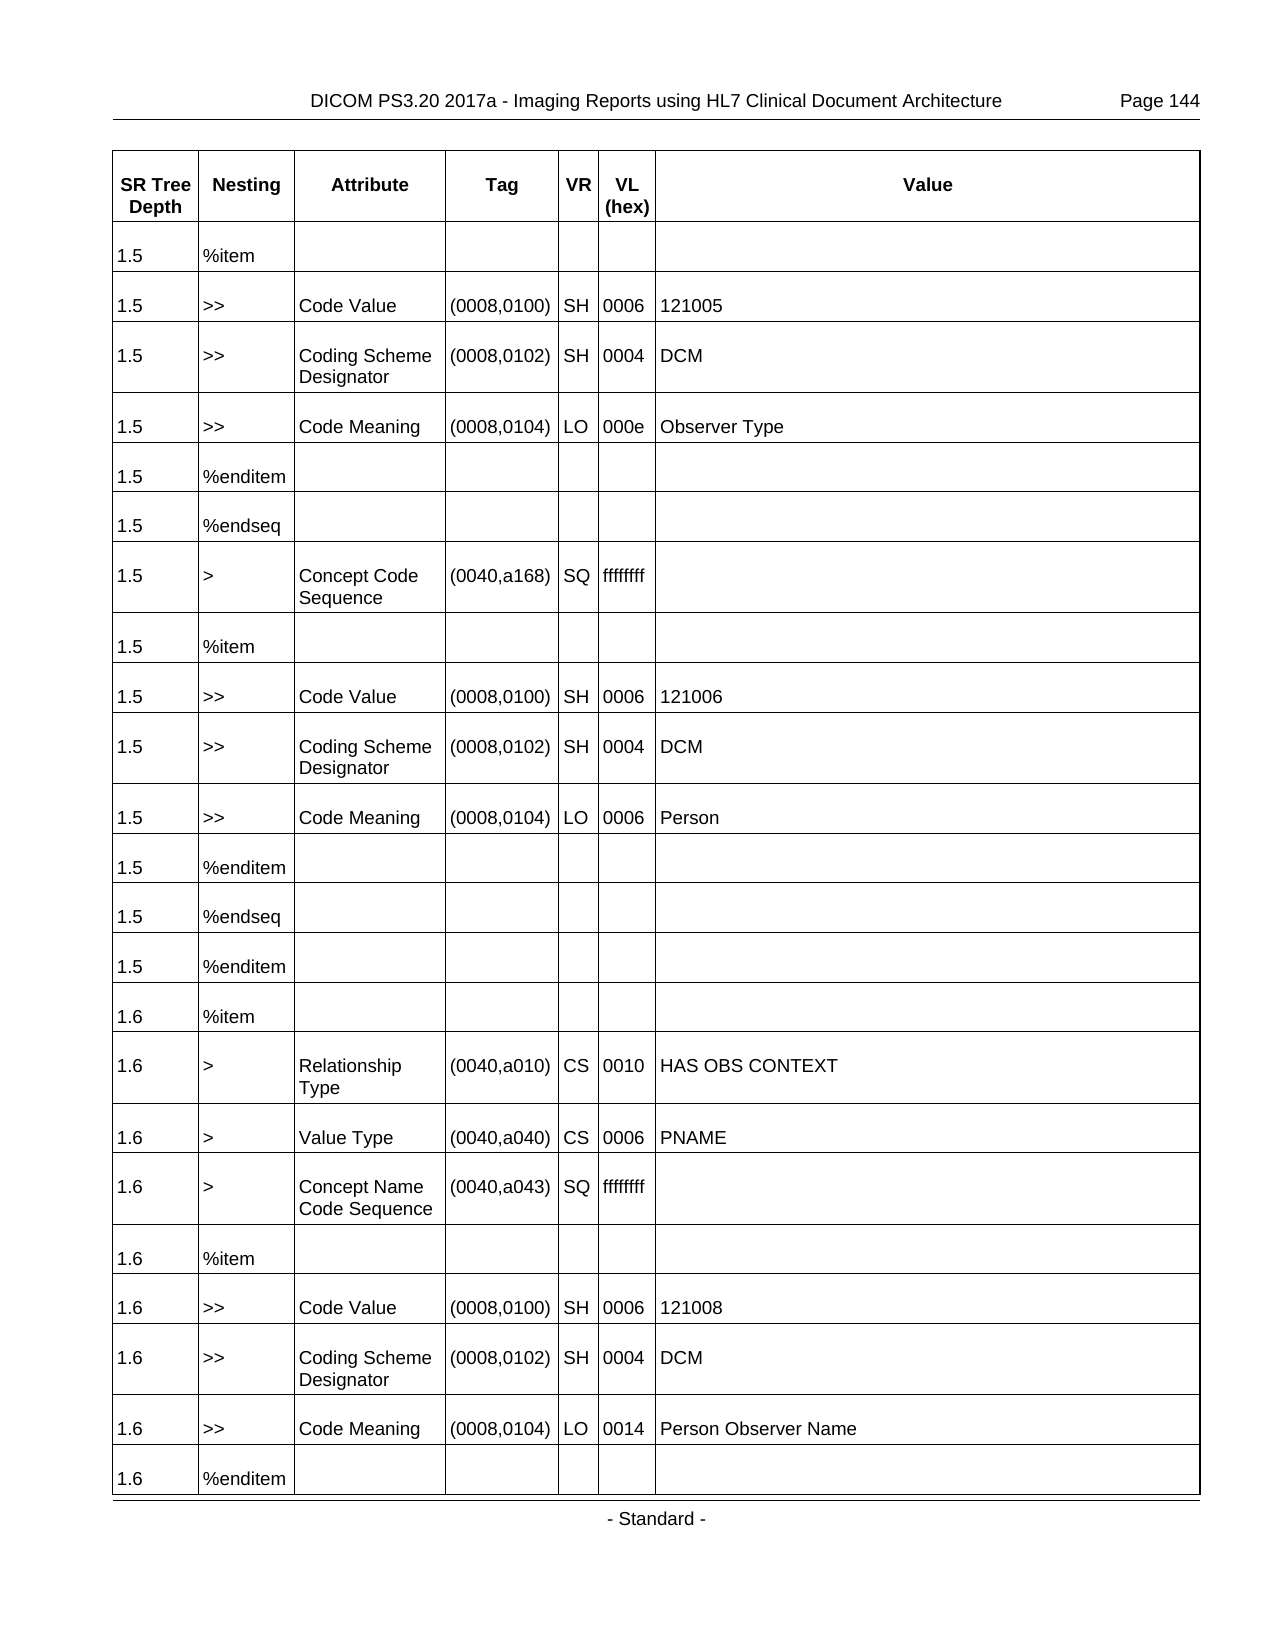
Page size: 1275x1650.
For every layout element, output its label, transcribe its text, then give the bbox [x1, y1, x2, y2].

table_cell [656, 1445, 1199, 1493]
table_cell [446, 983, 558, 1031]
table_cell ffffffff [599, 1153, 655, 1223]
table_cell 1.6 [113, 1445, 198, 1493]
table_cell 121008 [656, 1274, 1199, 1323]
table_cell %enditem [199, 933, 294, 982]
table_cell Code Value [295, 1274, 445, 1323]
table_cell 1.6 [113, 1225, 198, 1273]
table_cell [446, 834, 558, 882]
table_cell [599, 613, 655, 662]
table_cell [656, 933, 1199, 982]
table_cell (0008,0104) [446, 784, 558, 832]
table_cell >> [199, 1274, 294, 1323]
table_cell %endseq [199, 492, 294, 541]
table_cell SH [559, 713, 598, 783]
table_cell [599, 834, 655, 882]
table_cell (0008,0102) [446, 713, 558, 783]
table_cell 1.6 [113, 1104, 198, 1152]
table_cell %item [199, 1225, 294, 1273]
table_cell 1.6 [113, 1274, 198, 1323]
table_cell [559, 933, 598, 982]
table_cell SH [559, 663, 598, 712]
table_cell [446, 443, 558, 491]
table_cell [295, 492, 445, 541]
table_cell [559, 613, 598, 662]
table_cell (0008,0104) [446, 1395, 558, 1444]
table_cell DCM [656, 713, 1199, 783]
table_cell [559, 983, 598, 1031]
table_cell [656, 443, 1199, 491]
table_cell 121005 [656, 272, 1199, 321]
table_cell 0014 [599, 1395, 655, 1444]
table_cell Coding Scheme Designator [295, 1324, 445, 1394]
table_header Nesting [199, 151, 294, 221]
table_cell 0004 [599, 322, 655, 392]
table_cell 1.6 [113, 983, 198, 1031]
table_cell 1.5 [113, 272, 198, 321]
table_cell Code Value [295, 272, 445, 321]
table_cell [446, 933, 558, 982]
table_cell SH [559, 1274, 598, 1323]
table_cell (0008,0102) [446, 1324, 558, 1394]
table_cell 1.5 [113, 663, 198, 712]
table_cell 1.5 [113, 222, 198, 271]
table_cell SQ [559, 1153, 598, 1223]
table_cell 000e [599, 393, 655, 442]
table_cell Concept Code Sequence [295, 542, 445, 612]
table_cell [446, 1225, 558, 1273]
table_cell [559, 443, 598, 491]
table_cell SQ [559, 542, 598, 612]
table_cell [559, 1225, 598, 1273]
table_cell Observer Type [656, 393, 1199, 442]
table_cell > [199, 542, 294, 612]
table_cell [656, 1153, 1199, 1223]
table_header Tag [446, 151, 558, 221]
table_cell Code Meaning [295, 784, 445, 832]
table_header Value [656, 151, 1199, 221]
table_cell Coding Scheme Designator [295, 713, 445, 783]
table_cell [599, 1225, 655, 1273]
table_cell [295, 443, 445, 491]
table_cell >> [199, 663, 294, 712]
table_cell [656, 1225, 1199, 1273]
table_cell >> [199, 784, 294, 832]
table_cell [295, 222, 445, 271]
table_cell [446, 613, 558, 662]
table_cell 1.6 [113, 1032, 198, 1102]
table_cell SH [559, 1324, 598, 1394]
table_cell SH [559, 272, 598, 321]
table_cell [295, 613, 445, 662]
table_cell Person [656, 784, 1199, 832]
table_cell Code Value [295, 663, 445, 712]
table_cell [559, 883, 598, 932]
table_cell 1.6 [113, 1395, 198, 1444]
table_cell >> [199, 1324, 294, 1394]
table_cell Coding Scheme Designator [295, 322, 445, 392]
table_cell (0008,0104) [446, 393, 558, 442]
table_cell >> [199, 272, 294, 321]
table_cell [599, 492, 655, 541]
table_cell [656, 883, 1199, 932]
table_cell [446, 492, 558, 541]
table_cell 1.5 [113, 492, 198, 541]
table_cell [599, 883, 655, 932]
table_cell [656, 613, 1199, 662]
table_cell 1.5 [113, 784, 198, 832]
table_cell DCM [656, 322, 1199, 392]
table_cell %item [199, 613, 294, 662]
table_cell PNAME [656, 1104, 1199, 1152]
table_cell %enditem [199, 1445, 294, 1493]
table_cell [295, 1225, 445, 1273]
table_cell 1.5 [113, 613, 198, 662]
table_cell CS [559, 1104, 598, 1152]
table_cell [559, 492, 598, 541]
table_header Attribute [295, 151, 445, 221]
table_cell %item [199, 983, 294, 1031]
table_cell CS [559, 1032, 598, 1102]
table_cell 121006 [656, 663, 1199, 712]
table_cell LO [559, 393, 598, 442]
table_cell 1.5 [113, 713, 198, 783]
table_cell 0006 [599, 784, 655, 832]
table_cell 0010 [599, 1032, 655, 1102]
table_cell (0040,a168) [446, 542, 558, 612]
table_header VL (hex) [599, 151, 655, 221]
table_cell [295, 983, 445, 1031]
table_cell (0040,a040) [446, 1104, 558, 1152]
table_cell [446, 222, 558, 271]
table_cell [599, 1445, 655, 1493]
table_cell >> [199, 1395, 294, 1444]
table_cell > [199, 1153, 294, 1223]
table_cell 1.6 [113, 1324, 198, 1394]
table_cell %enditem [199, 834, 294, 882]
table_cell [599, 983, 655, 1031]
table_cell 1.5 [113, 933, 198, 982]
table_cell Code Meaning [295, 393, 445, 442]
table_cell 0004 [599, 1324, 655, 1394]
table_cell >> [199, 322, 294, 392]
table_cell Code Meaning [295, 1395, 445, 1444]
table_cell [656, 542, 1199, 612]
table_cell [295, 933, 445, 982]
table_cell [559, 1445, 598, 1493]
table_cell > [199, 1032, 294, 1102]
table_cell [559, 834, 598, 882]
table_cell [295, 883, 445, 932]
table_cell [446, 1445, 558, 1493]
table_cell 1.5 [113, 883, 198, 932]
table_cell (0008,0100) [446, 1274, 558, 1323]
table_cell (0040,a010) [446, 1032, 558, 1102]
table_cell [656, 834, 1199, 882]
table_cell 1.5 [113, 322, 198, 392]
table_cell >> [199, 713, 294, 783]
table_cell [599, 222, 655, 271]
table_cell SH [559, 322, 598, 392]
table_cell >> [199, 393, 294, 442]
table_header SR Tree Depth [113, 151, 198, 221]
table_cell 1.5 [113, 542, 198, 612]
table_cell (0008,0102) [446, 322, 558, 392]
table_cell ffffffff [599, 542, 655, 612]
table_cell 0006 [599, 272, 655, 321]
table_cell 1.5 [113, 393, 198, 442]
table_cell 0006 [599, 663, 655, 712]
table_cell (0040,a043) [446, 1153, 558, 1223]
table_cell [656, 222, 1199, 271]
table_cell 0004 [599, 713, 655, 783]
table_cell %endseq [199, 883, 294, 932]
table_cell 1.5 [113, 443, 198, 491]
table_cell (0008,0100) [446, 272, 558, 321]
table_cell Concept Name Code Sequence [295, 1153, 445, 1223]
table_cell 0006 [599, 1274, 655, 1323]
table_cell LO [559, 784, 598, 832]
table_cell 1.5 [113, 834, 198, 882]
table_cell (0008,0100) [446, 663, 558, 712]
table_cell Value Type [295, 1104, 445, 1152]
table_cell Person Observer Name [656, 1395, 1199, 1444]
table_cell [295, 834, 445, 882]
table_cell [295, 1445, 445, 1493]
table_cell 0006 [599, 1104, 655, 1152]
table_cell %item [199, 222, 294, 271]
table_cell HAS OBS CONTEXT [656, 1032, 1199, 1102]
table_cell [656, 983, 1199, 1031]
table_cell 1.6 [113, 1153, 198, 1223]
table_cell %enditem [199, 443, 294, 491]
table_header VR [559, 151, 598, 221]
table_cell DCM [656, 1324, 1199, 1394]
table_cell [656, 492, 1199, 541]
table_cell [559, 222, 598, 271]
table_cell Relationship Type [295, 1032, 445, 1102]
table_cell LO [559, 1395, 598, 1444]
table_cell [446, 883, 558, 932]
table_cell [599, 933, 655, 982]
table_cell [599, 443, 655, 491]
table_cell > [199, 1104, 294, 1152]
